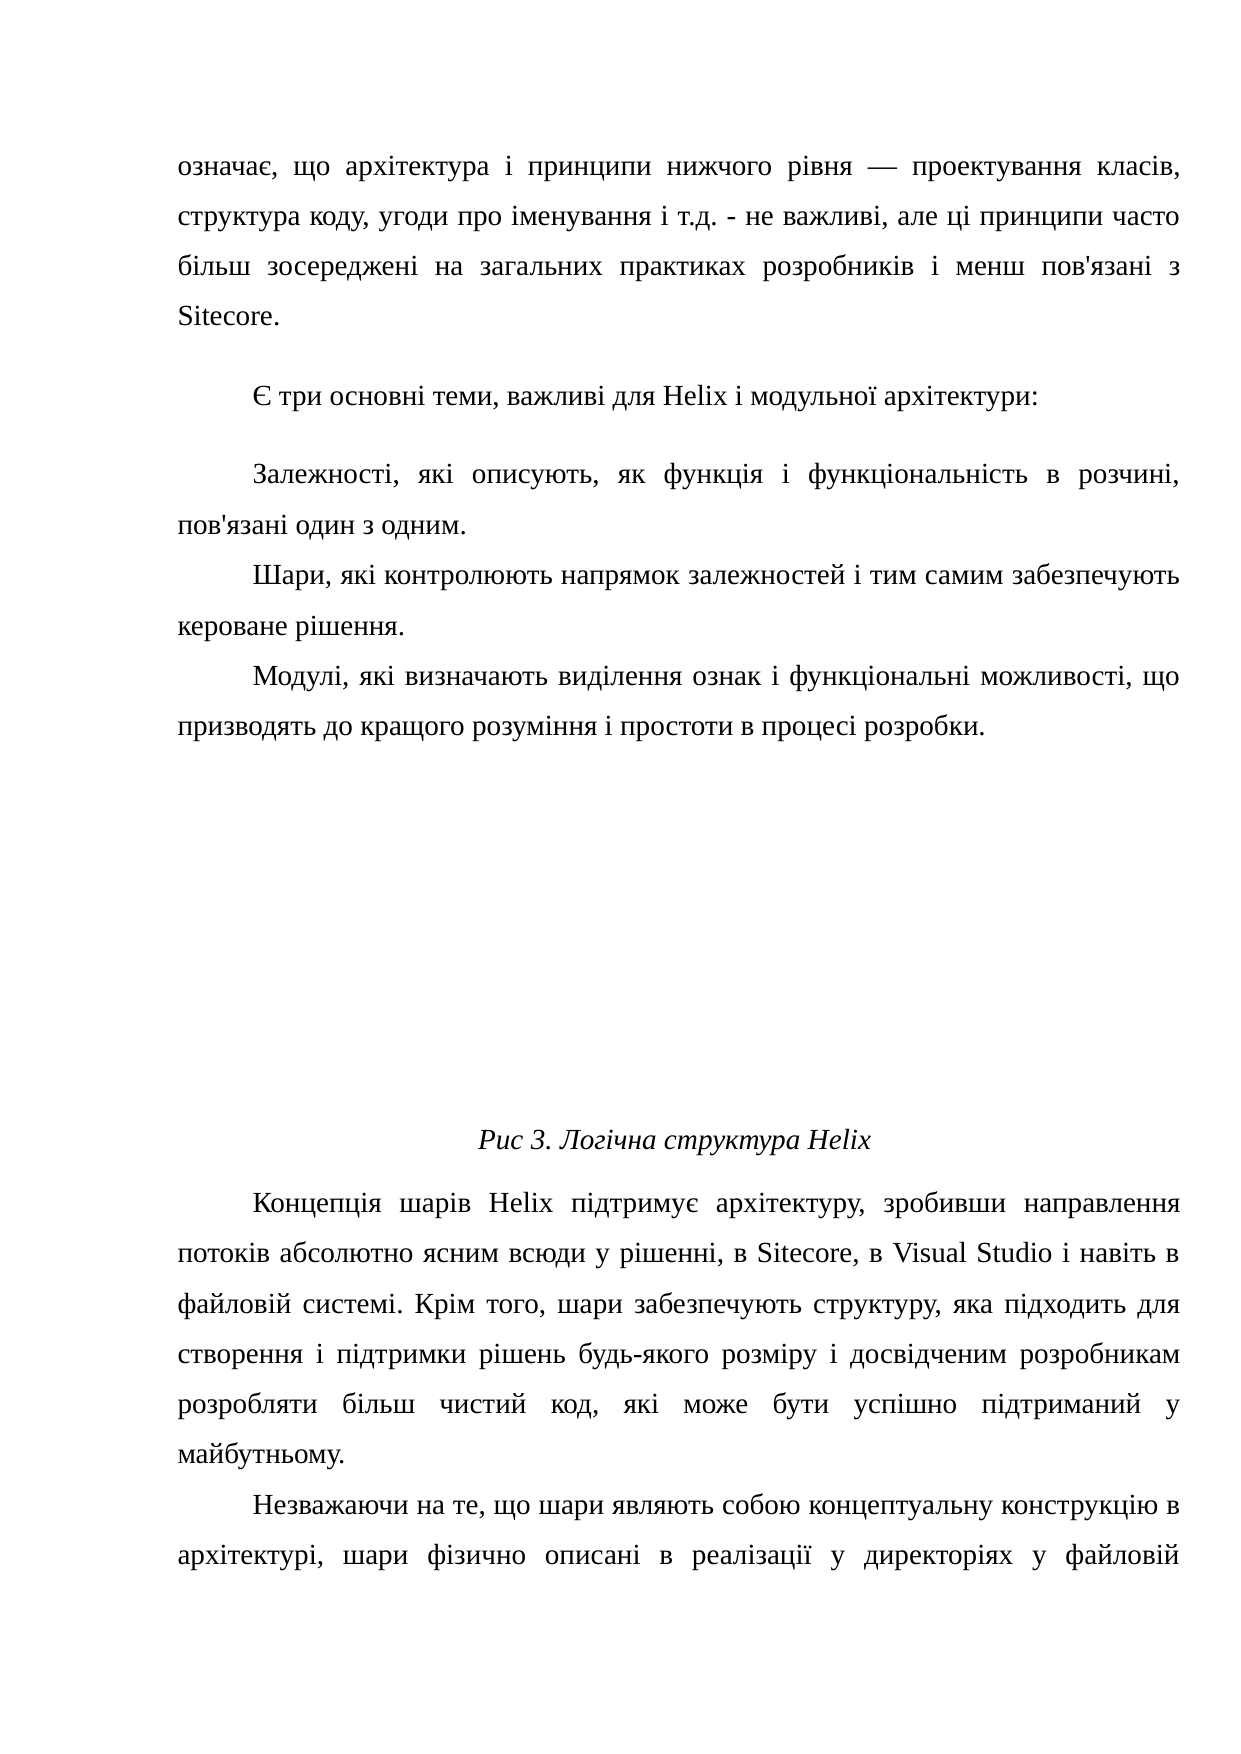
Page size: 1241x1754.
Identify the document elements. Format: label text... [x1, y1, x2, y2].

text Концепція шарів Helix підтримує архітектуру, зробивши направлення потоків абсолютно ясним всюди у рішенні, в Sitecore, в Visual Studio і навіть в файловій системі. Крім того, шари забезпечують структуру, яка підходить для створення і підтримки рішень будь-якого розміру і досвідченим розробникам розробляти більш чистий код, які може бути успішно підтриманий у майбутньому. [177, 1185, 1181, 1470]
text Залежності, які описують, як функція і функціональність в розчині, пов'язані один з одним. [177, 457, 1181, 541]
text означає, що архітектура і принципи нижчого рівня — проектування класів, структура коду, угоди про іменування і т.д. - не важливі, але ці принципи часто більш зосереджені на загальних практиках розробників і менш пов'язані з Sitecore. [177, 148, 1181, 332]
text Є три основні теми, важливі для Helix і модульної архітектури: [177, 378, 1181, 411]
text Шари, які контролюють напрямок залежностей і тим самим забезпечують кероване рішення. [177, 557, 1181, 641]
text Незважаючи на те, що шари являють собою концептуальну конструкцію в архітектурі, шари фізично описані в реалізації у директоріях у файловій [177, 1487, 1181, 1571]
text Рис 3. Логічна структура Helix [177, 771, 1174, 1156]
text Модулі, які визначають виділення ознак і функціональні можливості, що призводять до кращого розуміння і простоти в процесі розробки. [177, 658, 1181, 742]
